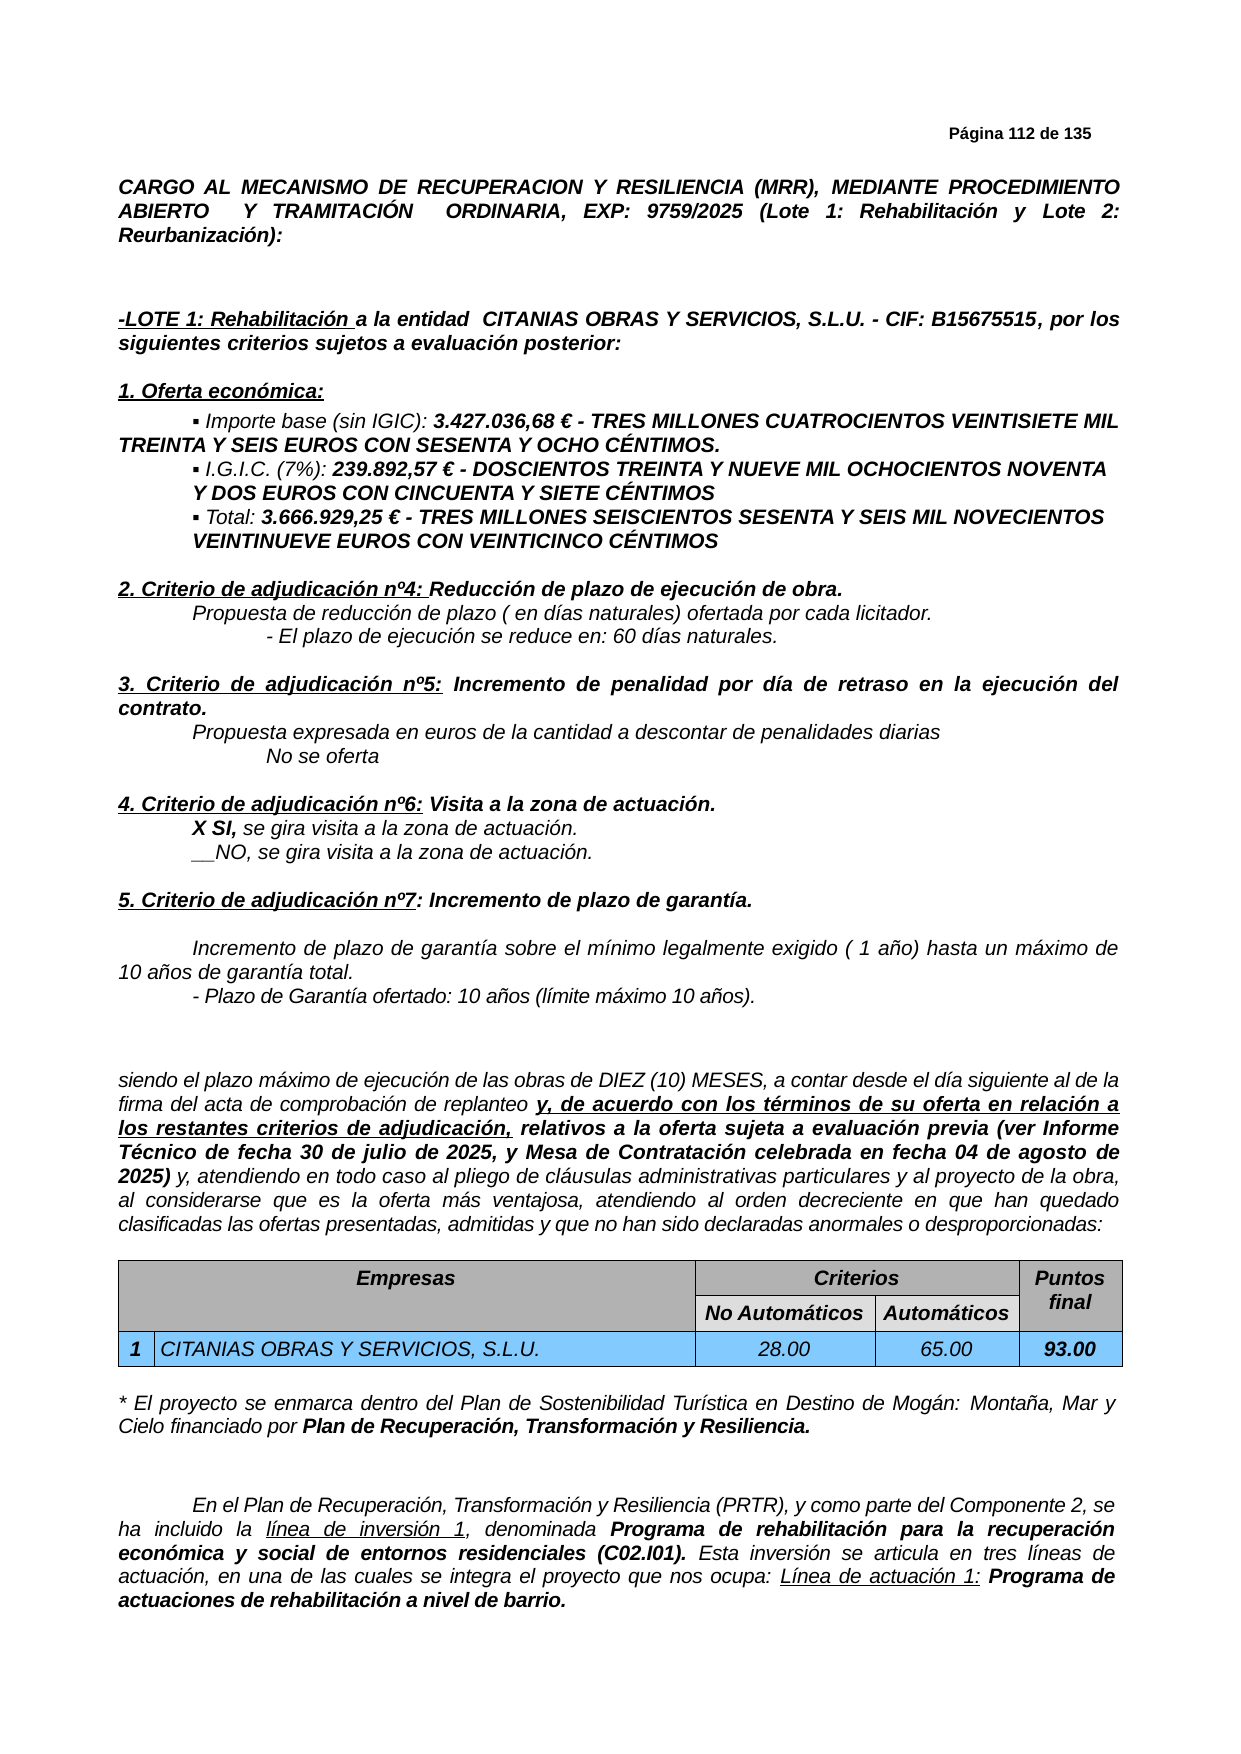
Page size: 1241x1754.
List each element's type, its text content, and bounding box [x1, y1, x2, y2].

table_cell Automáticos [876, 1296, 1019, 1331]
text ▪ I.G.I.C. (7%): 239.892,57 € - DOSCIENTOS TREINTA Y NUEVE MIL OCHOCIENTOS NOVENTA Y DOS EUROS CON CINCUENTA Y SIETE CÉNTIMOS [118, 457, 1122, 504]
table_cell 93,00 [1020, 1332, 1122, 1366]
text En el Plan de Recuperación, Transformación y Resiliencia (PRTR), y como parte del Componente 2, se ha incluido la línea de inversión 1, denominada Programa de rehabilitación para la recuperación económica y social de entornos residenciales (C02.I01). Esta inversión se articula en tres líneas de actuación, en una de las cuales se integra el proyecto que nos ocupa: Línea de actuación 1: Programa de actuaciones de rehabilitación a nivel de barrio. [118, 1492, 1117, 1612]
table_header Criterios [696, 1261, 1019, 1295]
table_cell 65,00 [876, 1332, 1019, 1366]
table_header Puntos final [1020, 1261, 1122, 1331]
text 2. Criterio de adjudicación nº4: Reducción de plazo de ejecución de obra. [118, 576, 1122, 600]
table_cell 1 [119, 1332, 154, 1366]
text Incremento de plazo de garantía sobre el mínimo legalmente exigido ( 1 año) hasta un máximo de 10 años de garantía total. [118, 936, 1122, 984]
text - Plazo de Garantía ofertado: 10 años (límite máximo 10 años). [118, 984, 1122, 1008]
text 1. Oferta económica: [118, 378, 1122, 402]
text 5. Criterio de adjudicación nº7: Incremento de plazo de garantía. [118, 888, 1122, 912]
text No se oferta [118, 744, 1122, 768]
text 3. Criterio de adjudicación nº5: Incremento de penalidad por día de retraso en la ejecución del contrato. [118, 672, 1122, 720]
table_cell No Automáticos [696, 1296, 875, 1331]
table_cell CITANIAS OBRAS Y SERVICIOS, S.L.U. [155, 1332, 695, 1366]
text * El proyecto se enmarca dentro del Plan de Sostenibilidad Turística en Destino de Mogán: Montaña, Mar y Cielo financiado por Plan de Recuperación, Transformación y Resiliencia. [118, 1390, 1117, 1438]
text Propuesta expresada en euros de la cantidad a descontar de penalidades diarias [118, 720, 1122, 744]
text Propuesta de reducción de plazo ( en días naturales) ofertada por cada licitador. [118, 600, 1122, 624]
text X SI, se gira visita a la zona de actuación. [118, 816, 1122, 840]
text ▪ Importe base (sin IGIC): 3.427.036,68 € - TRES MILLONES CUATROCIENTOS VEINTISIETE MIL TREINTA Y SEIS EUROS CON SESENTA Y OCHO CÉNTIMOS. [118, 409, 1122, 457]
text 4. Criterio de adjudicación nº6: Visita a la zona de actuación. [118, 792, 1122, 816]
text CARGO AL MECANISMO DE RECUPERACION Y RESILIENCIA (MRR), MEDIANTE PROCEDIMIENTO ABIERTO Y TRAMITACIÓN ORDINARIA, EXP: 9759/2025 (Lote 1: Rehabilitación y Lote 2: Reurbanización): [118, 175, 1122, 247]
text __NO, se gira visita a la zona de actuación. [118, 840, 1122, 864]
text - El plazo de ejecución se reduce en: 60 días naturales. [118, 624, 1122, 648]
text ▪ Total: 3.666.929,25 € - TRES MILLONES SEISCIENTOS SESENTA Y SEIS MIL NOVECIENTOS VEINTINUEVE EUROS CON VEINTICINCO CÉNTIMOS [118, 504, 1122, 552]
text -LOTE 1: Rehabilitación a la entidad CITANIAS OBRAS Y SERVICIOS, S.L.U. - CIF: B15675515, por los siguientes criterios sujetos a evaluación posterior: [118, 307, 1122, 354]
text siendo el plazo máximo de ejecución de las obras de DIEZ (10) MESES, a contar desde el día siguiente al de la firma del acta de comprobación de replanteo y, de acuerdo con los términos de su oferta en relación a los restantes criterios de adjudicación, relativos a la oferta sujeta a evaluación previa (ver Informe Técnico de fecha 30 de julio de 2025, y Mesa de Contratación celebrada en fecha 04 de agosto de 2025) y, atendiendo en todo caso al pliego de cláusulas administrativas particulares y al proyecto de la obra, al considerarse que es la oferta más ventajosa, atendiendo al orden decreciente en que han quedado clasificadas las ofertas presentadas, admitidas y que no han sido declaradas anormales o desproporcionadas: [118, 1068, 1122, 1236]
table_header Empresas [119, 1261, 695, 1331]
table_cell 28,00 [696, 1332, 875, 1366]
